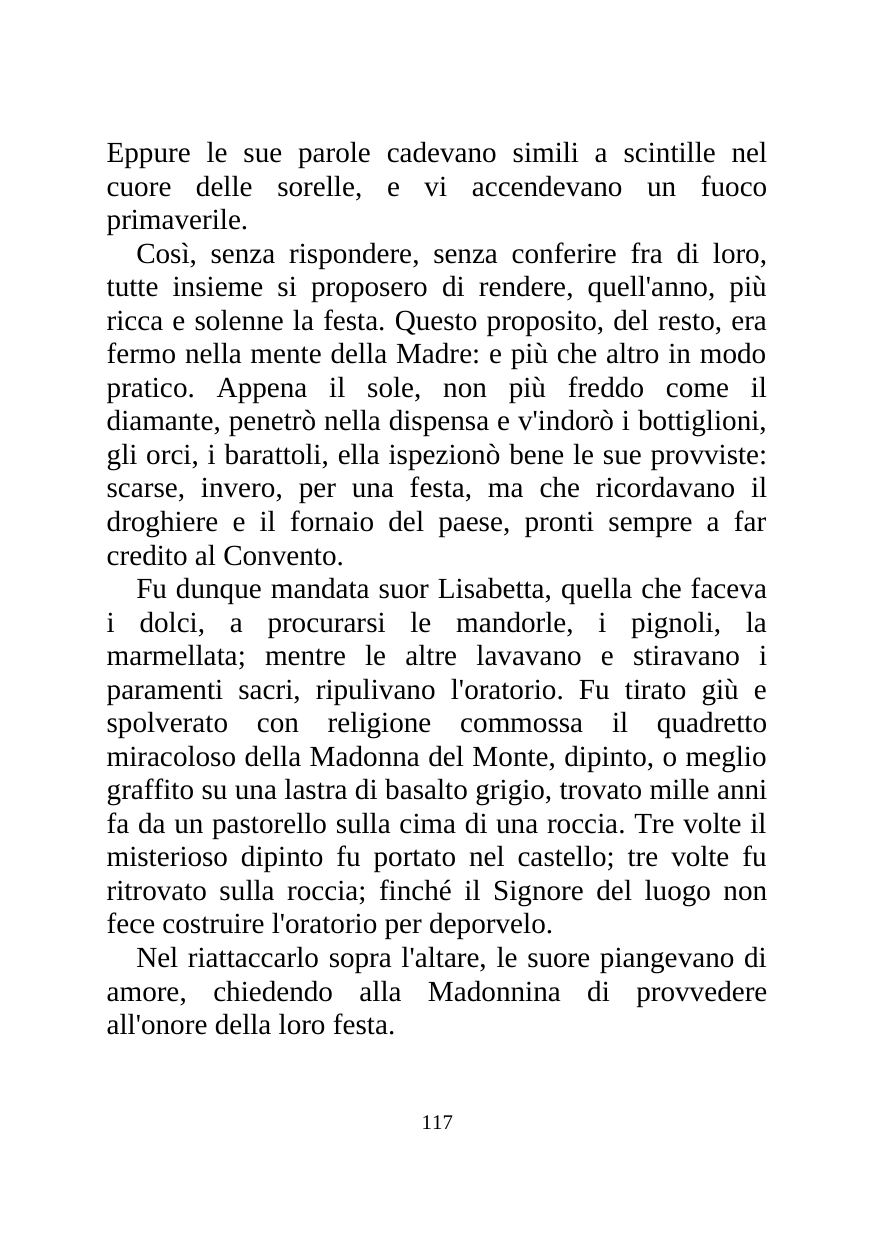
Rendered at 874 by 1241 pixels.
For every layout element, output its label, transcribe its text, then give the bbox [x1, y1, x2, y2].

text Fu dunque mandata suor Lisabetta, quella che faceva i dolci, a procurarsi le mandorle, i pignoli, la marmellata; mentre le altre lavavano e stiravano i paramenti sacri, ripulivano l'oratorio. Fu tirato giù e spolverato con religione commossa il quadretto miracoloso della Madonna del Monte, dipinto, o meglio graffito su una lastra di basalto grigio, trovato mille anni fa da un pastorello sulla cima di una roccia. Tre volte il misterioso dipinto fu portato nel castello; tre volte fu ritrovato sulla roccia; finché il Signore del luogo non fece costruire l'oratorio per deporvelo. [106, 571, 768, 940]
text Eppure le sue parole cadevano simili a scintille nel cuore delle sorelle, e vi accendevano un fuoco primaverile. [106, 135, 768, 236]
text Nel riattaccarlo sopra l'altare, le suore piangevano di amore, chiedendo alla Madonnina di provvedere all'onore della loro festa. [106, 940, 768, 1041]
text Così, senza rispondere, senza conferire fra di loro, tutte insieme si proposero di rendere, quell'anno, più ricca e solenne la festa. Questo proposito, del resto, era fermo nella mente della Madre: e più che altro in modo pratico. Appena il sole, non più freddo come il diamante, penetrò nella dispensa e v'indorò i bottiglioni, gli orci, i barattoli, ella ispezionò bene le sue provviste: scarse, invero, per una festa, ma che ricordavano il droghiere e il fornaio del paese, pronti sempre a far credito al Convento. [106, 236, 768, 571]
